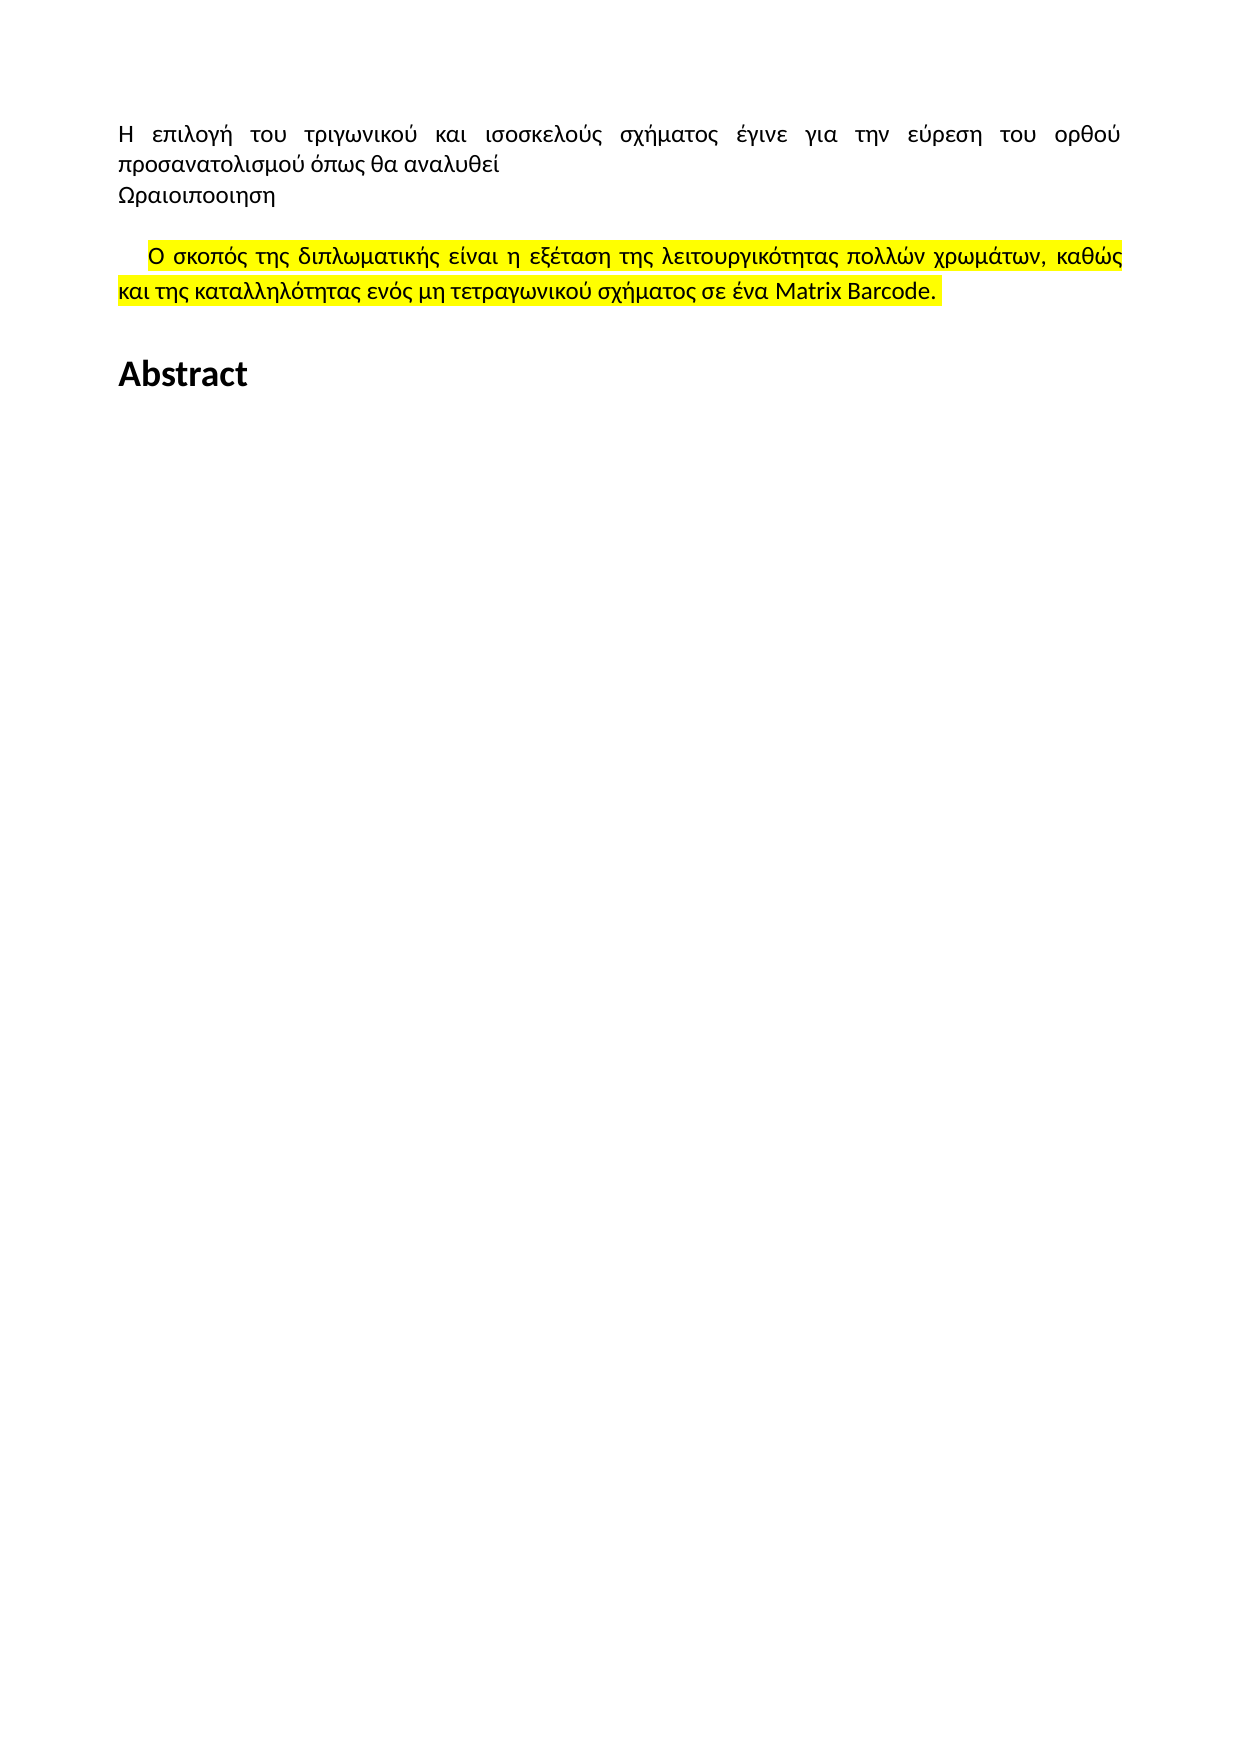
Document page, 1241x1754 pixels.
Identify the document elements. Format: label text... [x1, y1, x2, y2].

text Ωραιοιποοιηση [118, 179, 1122, 210]
text Η επιλογή του τριγωνικού και ισοσκελούς σχήματος έγινε για την εύρεση του ορθού προσανατολισμού όπως θα αναλυθεί [118, 118, 1122, 179]
subtitle Abstract [118, 350, 1122, 396]
text Ο σκοπός της διπλωματικής είναι η εξέταση της λειτουργικότητας πολλών χρωμάτων, καθώς και της καταλληλότητας ενός μη τετραγωνικού σχήματος σε ένα Matrix Barcode. [118, 240, 1122, 306]
